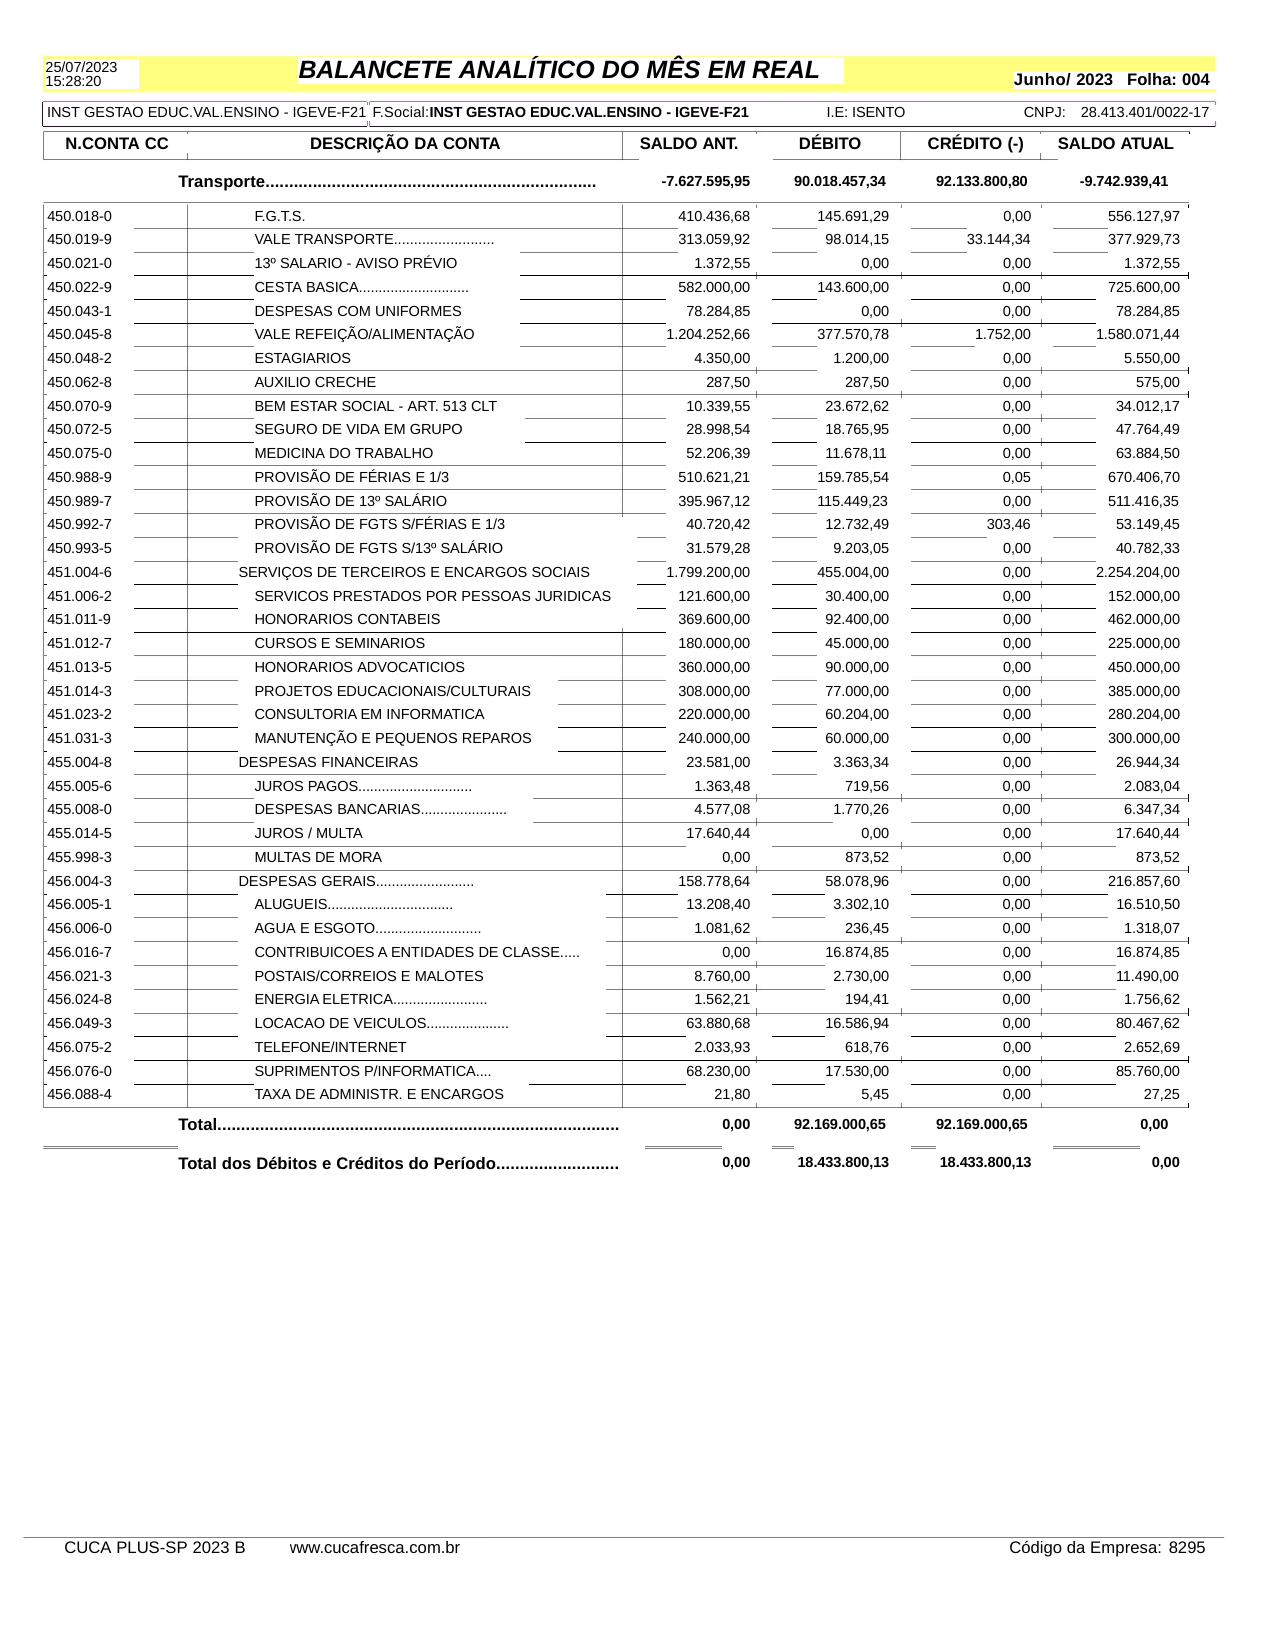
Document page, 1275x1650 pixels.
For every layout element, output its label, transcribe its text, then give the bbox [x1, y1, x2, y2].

text 45.000,00 [825, 636, 911, 652]
text 16.874,85 [1116, 944, 1202, 961]
text 194,41 [845, 992, 911, 1008]
text 873,52 [1136, 849, 1202, 866]
text 618,76 [845, 1039, 911, 1056]
text PROVISÃO DE FGTS S/FÉRIAS E 1/3 [254, 517, 637, 533]
text 455.004,00 [817, 564, 911, 581]
text CUCA PLUS-SP 2023 B [64, 1539, 270, 1558]
text 16.874,85 [825, 944, 911, 961]
text 0,00 [1002, 279, 1052, 296]
text 0,00 [1003, 564, 1053, 581]
text 52.206,39 [686, 446, 772, 462]
text -9.742.939,41 [1079, 173, 1198, 190]
text 377.929,73 [1108, 232, 1202, 248]
text 152.000,00 [1108, 588, 1202, 604]
text 40.782,33 [1116, 541, 1202, 557]
text 1.318,07 [1124, 921, 1202, 937]
text 450.043-1 [47, 303, 134, 319]
text 582.000,00 [678, 279, 772, 296]
text CRÉDITO (-) [927, 134, 1049, 153]
text ENERGIA ELETRICA........................ [254, 992, 606, 1008]
text 0,00 [1002, 992, 1052, 1008]
text 0,00 [1003, 683, 1053, 699]
text SERVIÇOS DE TERCEIROS E ENCARGOS SOCIAIS [238, 564, 637, 581]
text 451.011-9 [47, 612, 134, 628]
text 31.579,28 [686, 541, 772, 557]
text 0,00 [1003, 208, 1053, 224]
text Junho/ 2023 Folha: 004 [1013, 71, 1234, 89]
text DESPESAS GERAIS......................... [238, 873, 606, 889]
text 450.072-5 [47, 422, 134, 438]
text 0,00 [1003, 731, 1053, 747]
text 450.993-5 [47, 541, 134, 557]
text 60.204,00 [825, 707, 911, 723]
text 77.000,00 [825, 683, 911, 699]
text 450.070-9 [47, 398, 134, 414]
text Total..................................................................................... [178, 1115, 645, 1134]
text 450.021-0 [47, 256, 134, 272]
text 47.764,49 [1116, 422, 1202, 438]
text TAXA DE ADMINISTR. E ENCARGOS [254, 1087, 529, 1103]
text 451.014-3 [47, 683, 134, 699]
text 0,00 [1002, 778, 1052, 794]
text CONTRIBUICOES A ENTIDADES DE CLASSE..... [254, 944, 606, 961]
text 92.400,00 [825, 612, 911, 628]
text 2.033,93 [694, 1039, 772, 1056]
text 11.678,11 [825, 446, 911, 462]
text 3.302,10 [833, 897, 911, 913]
text 23.581,00 [686, 754, 772, 771]
text 0,00 [1003, 707, 1053, 723]
text 451.012-7 [47, 636, 134, 652]
text 873,52 [845, 849, 911, 866]
text 2.652,69 [1124, 1039, 1202, 1056]
text 0,00 [722, 944, 772, 961]
text 511.416,35 [1108, 493, 1202, 509]
text 451.031-3 [47, 731, 134, 747]
text 63.880,68 [686, 1016, 772, 1032]
text 220.000,00 [678, 707, 772, 723]
text SERVICOS PRESTADOS POR PESSOAS JURIDICAS [254, 588, 637, 604]
text 0,00 [1002, 921, 1052, 937]
text 216.857,60 [1108, 873, 1202, 889]
text 0,00 [1002, 873, 1052, 889]
text 2.083,04 [1124, 778, 1202, 794]
text 456.088-4 [47, 1087, 134, 1103]
text CURSOS E SEMINARIOS [254, 636, 449, 652]
text 40.720,42 [686, 517, 772, 533]
text 300.000,00 [1108, 731, 1202, 747]
text 456.016-7 [47, 944, 134, 961]
text 451.013-5 [47, 659, 134, 676]
text JUROS / MULTA [254, 826, 533, 842]
text 98.014,15 [825, 232, 911, 248]
text 0,00 [861, 256, 911, 272]
text 17.640,44 [1116, 826, 1202, 842]
text I.E: ISENTO [826, 105, 927, 121]
text 395.967,12 [678, 493, 772, 509]
text 0,00 [1003, 1039, 1053, 1056]
text 451.006-2 [47, 588, 134, 604]
text VALE REFEIÇÃO/ALIMENTAÇÃO [254, 327, 520, 343]
text -7.627.595,95 [661, 173, 773, 190]
text 16.510,50 [1116, 897, 1202, 913]
text 63.884,50 [1116, 446, 1202, 462]
text 0,00 [1003, 1063, 1053, 1079]
text 2.254.204,00 [1096, 564, 1202, 581]
text 1 [45, 73, 53, 89]
text 5:28:20 [53, 76, 139, 89]
text 11.490,00 [1116, 968, 1202, 984]
text JUROS PAGOS............................. [254, 778, 533, 794]
text 313.059,92 [678, 232, 772, 248]
text 1.580.071,44 [1096, 327, 1202, 343]
text Total dos Débitos e Créditos do Período.......................... [178, 1154, 645, 1173]
text 510.621,21 [678, 469, 772, 486]
text 0,00 [722, 1154, 772, 1171]
text 0,00 [861, 303, 911, 319]
text 1.372,55 [1124, 256, 1202, 272]
text 6.347,34 [1124, 802, 1202, 818]
text 462.000,00 [1108, 612, 1202, 628]
text 158.778,64 [678, 873, 772, 889]
text INST GESTAO EDUC.VAL.ENSINO - IGEVE-F21 F.Social:INST GESTAO EDUC.VAL.ENSINO - IGEVE-F21 [47, 105, 778, 121]
text 360.000,00 [678, 659, 772, 676]
text PROVISÃO DE FGTS S/13º SALÁRIO [254, 541, 637, 557]
text 115.449,23 [817, 493, 911, 509]
text 17.530,00 [825, 1063, 911, 1079]
text 33.144,34 [967, 232, 1053, 248]
text BALANCETE ANALÍTICO DO MÊS EM REAL [298, 57, 844, 84]
text 450.989-7 [47, 493, 134, 509]
text 1.363,48 [694, 778, 772, 794]
text SALDO ATUAL [1058, 134, 1198, 153]
text 0,00 [1003, 659, 1053, 676]
text 27,25 [1144, 1087, 1202, 1103]
text AGUA E ESGOTO........................... [254, 921, 606, 937]
text 60.000,00 [825, 731, 911, 747]
text 0,00 [1003, 754, 1053, 771]
text 0,00 [1003, 422, 1053, 438]
text - [270, 1539, 290, 1558]
text 85.760,00 [1116, 1063, 1202, 1079]
text DESPESAS COM UNIFORMES [254, 303, 520, 319]
text 143.600,00 [817, 279, 911, 296]
text BEM ESTAR SOCIAL - ART. 513 CLT [254, 398, 525, 414]
text Transporte...................................................................... [178, 172, 622, 191]
text AUXILIO CRECHE [254, 374, 398, 391]
text 8.760,00 [694, 968, 772, 984]
text POSTAIS/CORREIOS E MALOTES [254, 968, 606, 984]
text 377.570,78 [817, 327, 911, 343]
text 53.149,45 [1116, 517, 1202, 533]
text 0,00 [1003, 849, 1053, 866]
text 308.000,00 [678, 683, 772, 699]
text SALDO ANT. [639, 134, 773, 153]
text 287,50 [706, 374, 772, 391]
text 21,80 [714, 1087, 772, 1103]
text 26.944,34 [1116, 754, 1202, 771]
text CESTA BASICA............................ [254, 279, 520, 296]
text 5,45 [861, 1087, 911, 1103]
text 303,46 [987, 517, 1053, 533]
text N.CONTA CC [65, 134, 194, 153]
text SUPRIMENTOS P/INFORMATICA.... [254, 1063, 529, 1079]
text 2 [45, 59, 53, 73]
text PROJETOS EDUCACIONAIS/CULTURAIS [254, 683, 558, 699]
text 68.230,00 [686, 1063, 772, 1079]
text MULTAS DE MORA [254, 849, 406, 866]
text 1.799.200,00 [666, 564, 772, 581]
text 575,00 [1136, 374, 1202, 391]
text LOCACAO DE VEICULOS..................... [254, 1016, 606, 1032]
text 1.204.252,66 [666, 327, 772, 343]
text 5/07/2023 [53, 59, 139, 76]
text 455.004-8 [47, 754, 134, 771]
text 236,45 [845, 921, 911, 937]
text 385.000,00 [1108, 683, 1202, 699]
text 4.350,00 [694, 351, 772, 367]
text www.cucafresca.com.br [290, 1539, 486, 1558]
text 455.998-3 [47, 849, 134, 866]
text DESCRIÇÃO DA CONTA [310, 134, 526, 153]
text 16.586,94 [825, 1016, 911, 1032]
text 10.339,55 [686, 398, 772, 414]
text TELEFONE/INTERNET [254, 1039, 606, 1056]
text 12.732,49 [825, 517, 911, 533]
text 0,00 [1002, 897, 1052, 913]
text 719,56 [845, 778, 911, 794]
text 0,00 [1003, 303, 1053, 319]
text 450.075-0 [47, 446, 134, 462]
text HONORARIOS CONTABEIS [254, 612, 637, 628]
text 92.133.800,80 [936, 174, 1050, 190]
text 1.756,62 [1124, 992, 1202, 1008]
text 159.785,54 [817, 469, 911, 486]
text 0,00 [1003, 541, 1053, 557]
text 0,00 [1003, 588, 1053, 604]
text Código da Empresa: 8295 [1009, 1539, 1230, 1558]
text 30.400,00 [825, 588, 911, 604]
text 0,00 [1003, 636, 1053, 652]
text 451.004-6 [47, 564, 134, 581]
text 456.004-3 [47, 873, 134, 889]
text 456.049-3 [47, 1016, 134, 1032]
text 0,00 [1152, 1154, 1201, 1171]
text 455.005-6 [47, 778, 134, 794]
text 450.000,00 [1108, 659, 1202, 676]
text 369.600,00 [678, 612, 772, 628]
text 225.000,00 [1108, 636, 1202, 652]
text 34.012,17 [1116, 398, 1202, 414]
text 280.204,00 [1108, 707, 1202, 723]
text 17.640,44 [686, 826, 772, 842]
text MEDICINA DO TRABALHO [254, 446, 525, 462]
text 456.006-0 [47, 921, 134, 937]
text 410.436,68 [678, 208, 772, 224]
text 0,00 [1003, 1087, 1053, 1103]
text DESPESAS BANCARIAS...................... [254, 802, 533, 818]
text 456.075-2 [47, 1039, 134, 1056]
text 1.372,55 [694, 256, 772, 272]
text MANUTENÇÃO E PEQUENOS REPAROS [254, 731, 558, 747]
text 1.770,26 [833, 802, 911, 818]
text 180.000,00 [678, 636, 772, 652]
text 450.045-8 [47, 327, 134, 343]
text 0,00 [1140, 1117, 1201, 1133]
text 450.018-0 [47, 208, 134, 224]
text CONSULTORIA EM INFORMATICA [254, 707, 558, 723]
text 0,00 [1003, 398, 1053, 414]
text 1.562,21 [694, 992, 772, 1008]
text 0,00 [1003, 374, 1053, 391]
text 1.200,00 [833, 351, 911, 367]
text PROVISÃO DE FÉRIAS E 1/3 [254, 469, 473, 486]
text 0,00 [1003, 493, 1053, 509]
text 0,00 [861, 826, 911, 842]
text 456.024-8 [47, 992, 134, 1008]
text 0,00 [1003, 968, 1053, 984]
text SEGURO DE VIDA EM GRUPO [254, 422, 525, 438]
text 456.021-3 [47, 968, 134, 984]
text 450.988-9 [47, 469, 134, 486]
text 450.048-2 [47, 351, 134, 367]
text 28.998,54 [686, 422, 772, 438]
text 0,00 [1003, 256, 1053, 272]
text 4.577,08 [694, 802, 772, 818]
text 23.672,62 [825, 398, 911, 414]
text 0,00 [1003, 351, 1053, 367]
text 18.433.800,13 [797, 1154, 911, 1171]
text 0,00 [1002, 802, 1052, 818]
text DESPESAS FINANCEIRAS [238, 754, 558, 771]
text 0,00 [1003, 446, 1053, 462]
text 670.406,70 [1108, 469, 1202, 486]
text 556.127,97 [1108, 208, 1202, 224]
text VALE TRANSPORTE......................... [254, 232, 520, 248]
text 0,00 [1003, 826, 1053, 842]
text 450.022-9 [47, 279, 134, 296]
text 450.019-9 [47, 232, 134, 248]
text 80.467,62 [1116, 1016, 1202, 1032]
text 18.765,95 [825, 422, 911, 438]
text 3.363,34 [833, 754, 911, 771]
text 78.284,85 [686, 303, 772, 319]
text 92.169.000,65 [936, 1117, 1053, 1133]
text 725.600,00 [1108, 279, 1202, 296]
text 92.169.000,65 [794, 1117, 911, 1133]
text 0,00 [722, 849, 772, 866]
text DÉBITO [799, 134, 887, 153]
text F.G.T.S. [254, 208, 331, 224]
text 455.008-0 [47, 802, 134, 818]
text 121.600,00 [678, 588, 772, 604]
text 451.023-2 [47, 707, 134, 723]
text 5.550,00 [1124, 351, 1202, 367]
text 2.730,00 [833, 968, 911, 984]
text 450.992-7 [47, 517, 134, 533]
text 90.018.457,34 [794, 174, 908, 190]
text 1.752,00 [975, 327, 1053, 343]
text 0,05 [1003, 469, 1053, 486]
text 145.691,29 [817, 208, 911, 224]
text PROVISÃO DE 13º SALÁRIO [254, 493, 471, 509]
text 13.208,40 [686, 897, 772, 913]
text ESTAGIARIOS [254, 351, 520, 367]
text ALUGUEIS................................ [254, 897, 606, 913]
text 18.433.800,13 [939, 1154, 1053, 1171]
text 240.000,00 [678, 731, 772, 747]
text 1.081,62 [694, 921, 772, 937]
text 9.203,05 [833, 541, 911, 557]
text 78.284,85 [1116, 303, 1202, 319]
text 0,00 [722, 1117, 772, 1133]
text CNPJ: 28.413.401/0022-17 [1023, 105, 1234, 121]
text 0,00 [1003, 612, 1053, 628]
text 456.005-1 [47, 897, 134, 913]
text 13º SALARIO - AVISO PRÉVIO [254, 256, 520, 272]
text 58.078,96 [825, 873, 911, 889]
text 0,00 [1003, 944, 1053, 961]
text HONORARIOS ADVOCATICIOS [254, 659, 558, 676]
text 455.014-5 [47, 826, 134, 842]
text 456.076-0 [47, 1063, 134, 1079]
text 450.062-8 [47, 374, 134, 391]
text 0,00 [1002, 1016, 1052, 1032]
text 287,50 [845, 374, 911, 391]
text 90.000,00 [825, 659, 911, 676]
